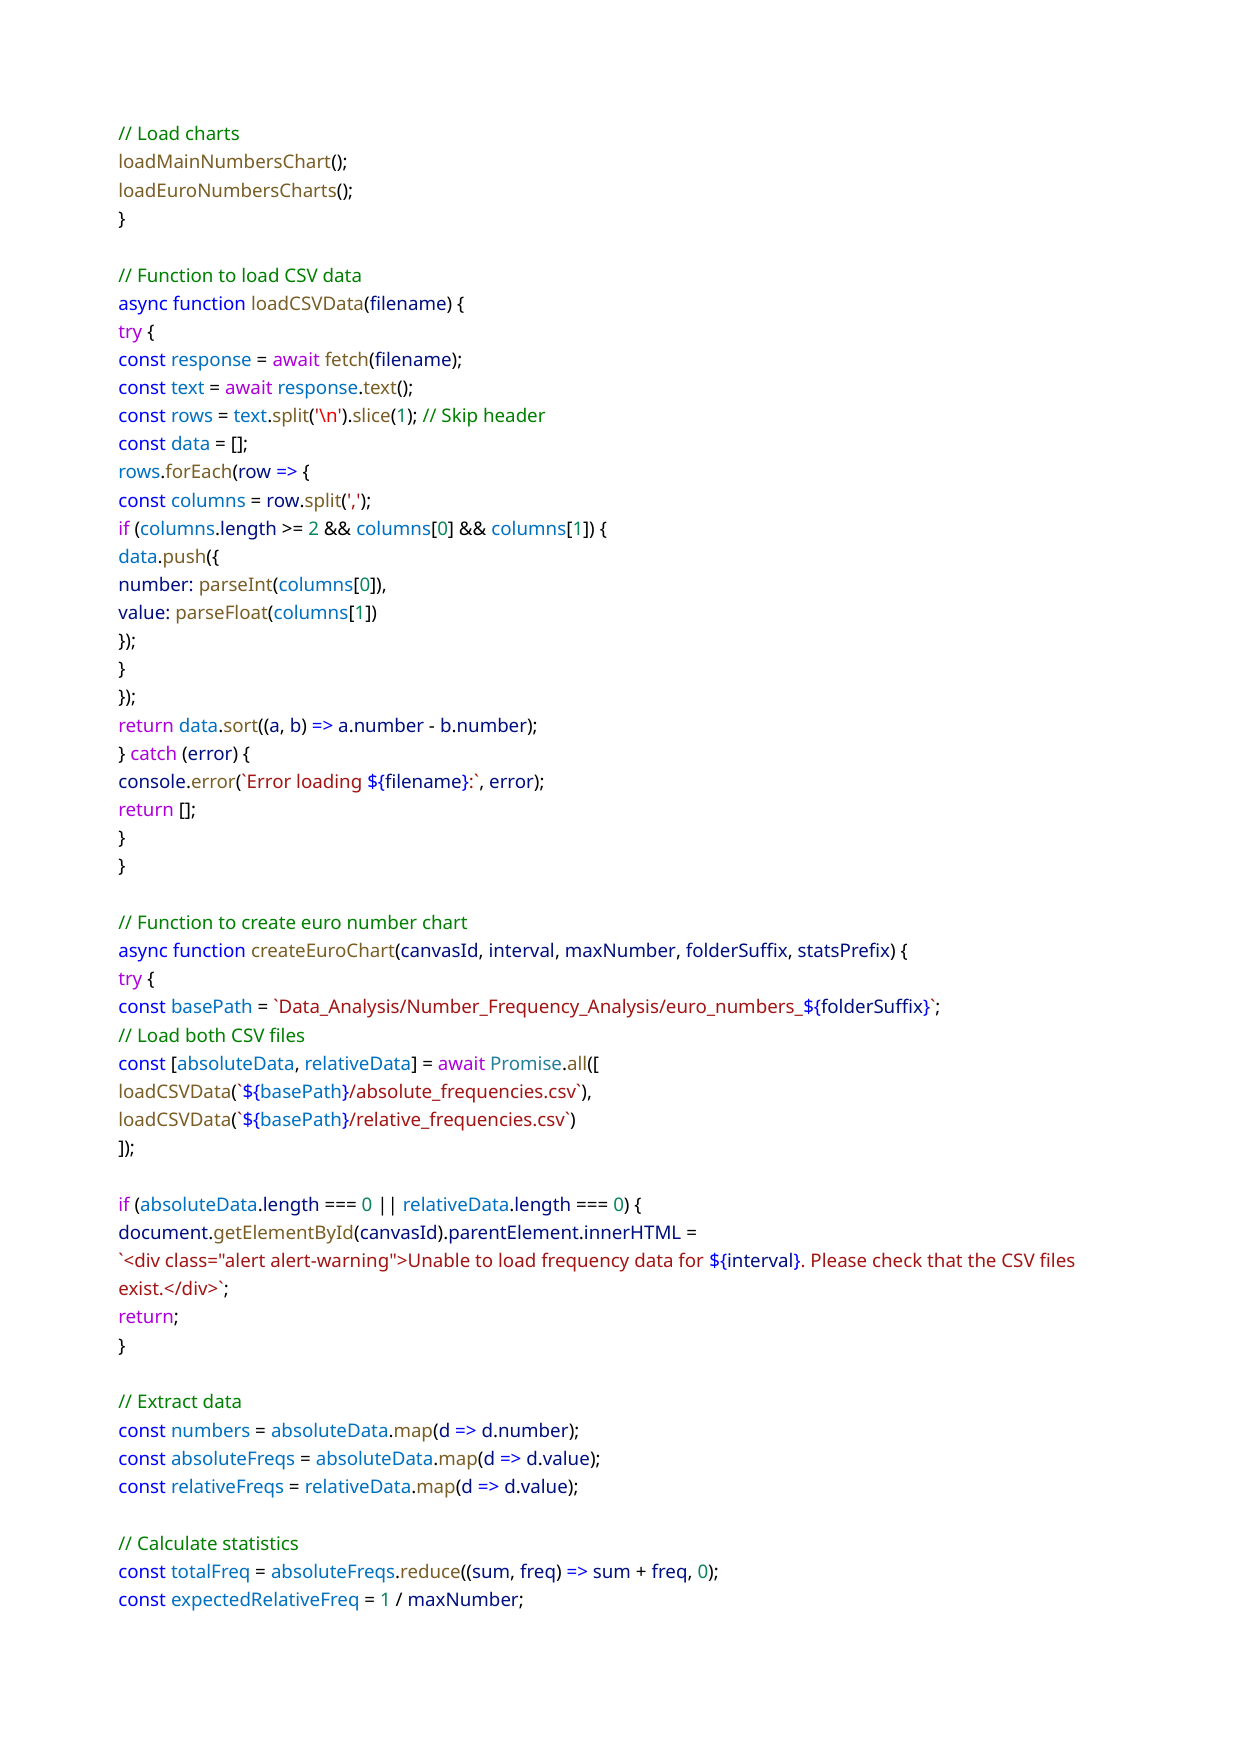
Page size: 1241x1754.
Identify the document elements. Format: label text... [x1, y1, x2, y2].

text // Function to create euro number chart [118, 907, 1122, 935]
text async function createEuroChart(canvasId, interval, maxNumber, folderSuffix, statsPrefix) { [118, 935, 1122, 963]
text number: parseInt(columns[0]), [118, 569, 1122, 597]
text if (absoluteData.length === 0 || relativeData.length === 0) { [118, 1189, 1122, 1217]
text value: parseFloat(columns[1]) [118, 597, 1122, 625]
text try { [118, 316, 1122, 344]
text // Load charts [118, 118, 1122, 146]
text const numbers = absoluteData.map(d => d.number); [118, 1414, 1122, 1442]
text } [118, 202, 1122, 231]
text const [absoluteData, relativeData] = await Promise.all([ [118, 1047, 1122, 1076]
text // Calculate statistics [118, 1527, 1122, 1556]
text const response = await fetch(filename); [118, 344, 1122, 372]
text const columns = row.split(','); [118, 484, 1122, 512]
text const rows = text.split('\n').slice(1); // Skip header [118, 400, 1122, 428]
text loadCSVData(`${basePath}/absolute_frequencies.csv`), [118, 1076, 1122, 1104]
text }); [118, 625, 1122, 653]
text return data.sort((a, b) => a.number - b.number); [118, 709, 1122, 737]
text `<div class="alert alert-warning">Unable to load frequency data for ${interval}. Please check that the CSV files exist.</div>`; [118, 1245, 1122, 1301]
text } catch (error) { [118, 737, 1122, 766]
text } [118, 1329, 1122, 1357]
text const text = await response.text(); [118, 372, 1122, 400]
text // Function to load CSV data [118, 259, 1122, 287]
text // Extract data [118, 1386, 1122, 1414]
text loadMainNumbersChart(); [118, 146, 1122, 174]
text loadCSVData(`${basePath}/relative_frequencies.csv`) [118, 1104, 1122, 1132]
text // Load both CSV files [118, 1019, 1122, 1047]
text ]); [118, 1132, 1122, 1160]
text const basePath = `Data_Analysis/Number_Frequency_Analysis/euro_numbers_${folderSuffix}`; [118, 991, 1122, 1019]
text const expectedRelativeFreq = 1 / maxNumber; [118, 1584, 1122, 1612]
text const absoluteFreqs = absoluteData.map(d => d.value); [118, 1442, 1122, 1471]
text }); [118, 681, 1122, 709]
text const data = []; [118, 428, 1122, 456]
text loadEuroNumbersCharts(); [118, 174, 1122, 202]
text async function loadCSVData(filename) { [118, 287, 1122, 316]
text document.getElementById(canvasId).parentElement.innerHTML = [118, 1217, 1122, 1245]
text } [118, 850, 1122, 878]
text return []; [118, 794, 1122, 822]
text return; [118, 1301, 1122, 1329]
text rows.forEach(row => { [118, 456, 1122, 484]
text } [118, 653, 1122, 681]
text } [118, 822, 1122, 850]
text const totalFreq = absoluteFreqs.reduce((sum, freq) => sum + freq, 0); [118, 1556, 1122, 1584]
text if (columns.length >= 2 && columns[0] && columns[1]) { [118, 512, 1122, 541]
text const relativeFreqs = relativeData.map(d => d.value); [118, 1471, 1122, 1499]
text console.error(`Error loading ${filename}:`, error); [118, 766, 1122, 794]
text try { [118, 963, 1122, 991]
text data.push({ [118, 541, 1122, 569]
